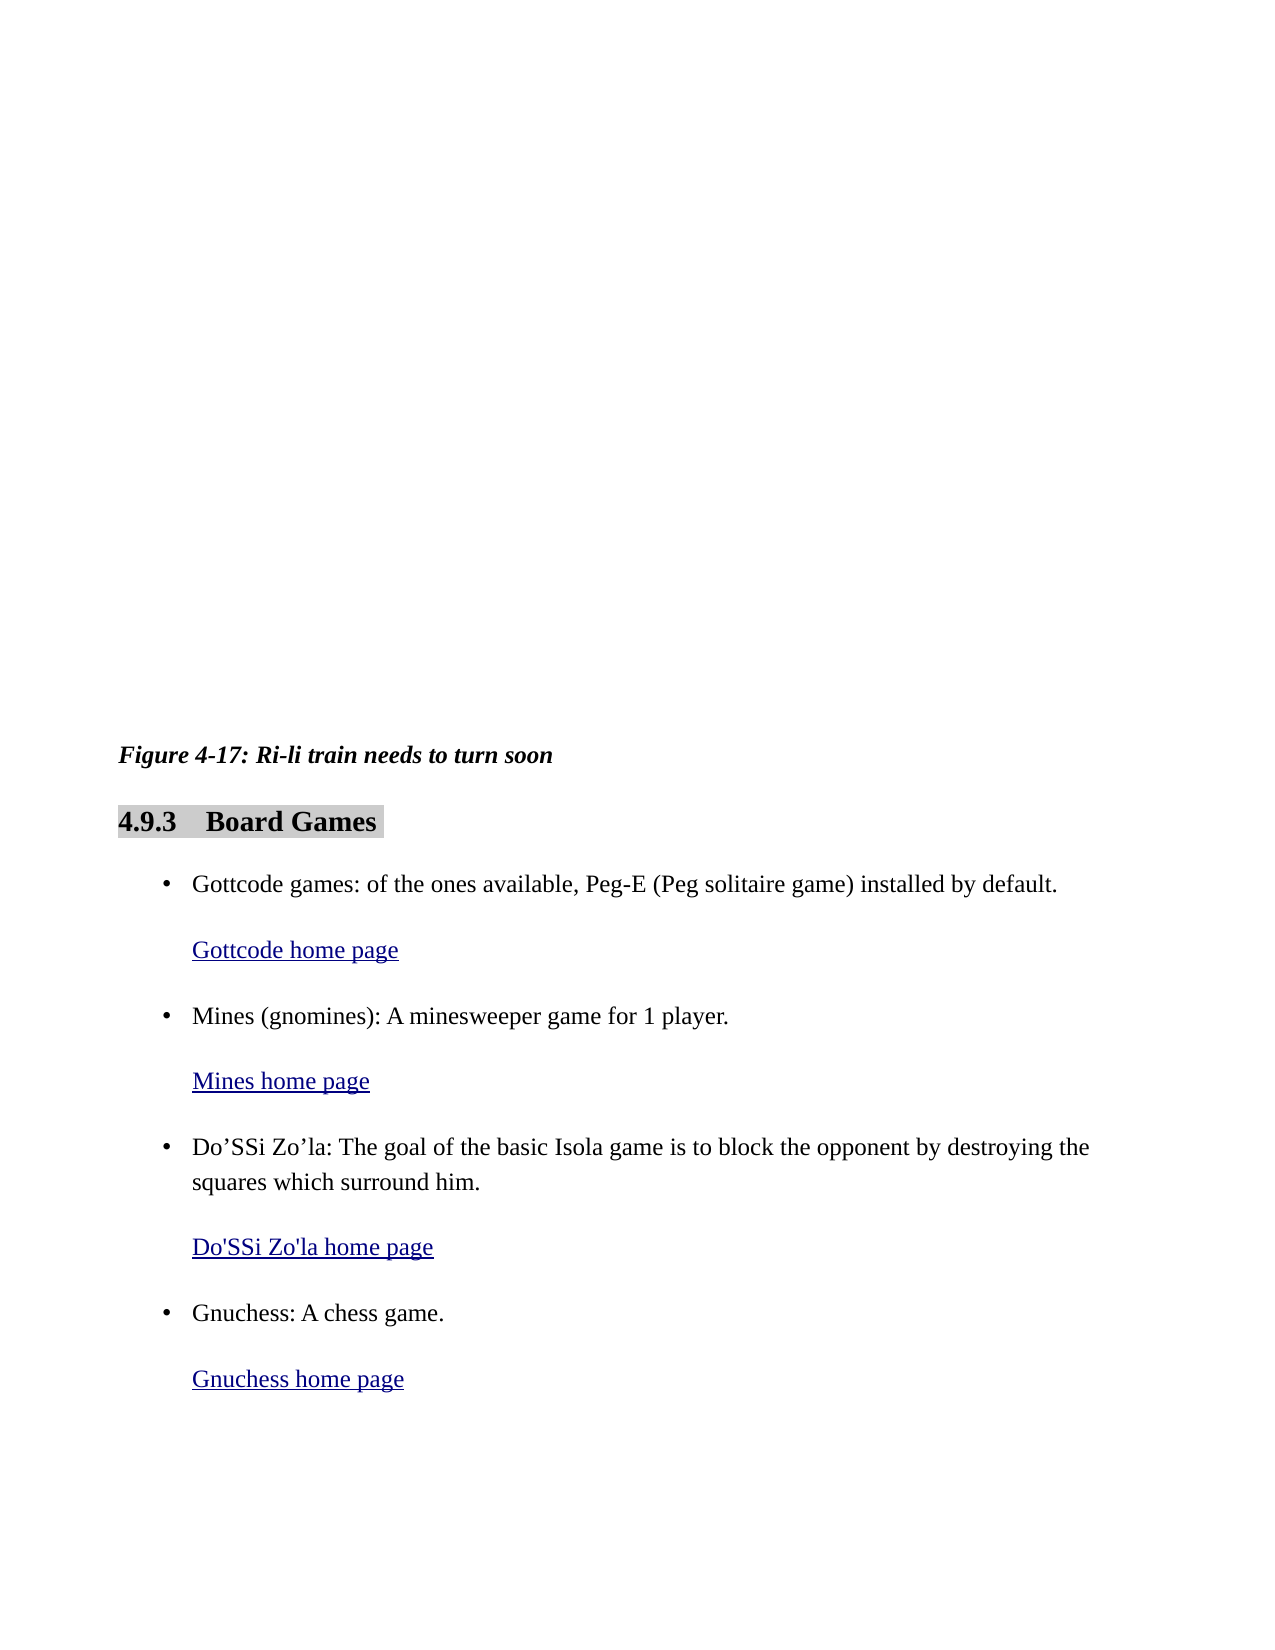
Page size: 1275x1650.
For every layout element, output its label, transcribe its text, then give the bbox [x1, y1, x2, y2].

list Mines (gnomines): A minesweeper game for 1 player. [162, 1001, 1157, 1029]
list Do'SSi Zo'la home page [162, 1232, 1157, 1261]
list Do’SSi Zo’la: The goal of the basic Isola game is to block the opponent by destroying the squares which surround him. [162, 1132, 1157, 1195]
list Gottcode home page [162, 935, 1157, 964]
list Gottcode games: of the ones available, Peg-E (Peg solitaire game) installed by default. [162, 869, 1157, 898]
list Gnuchess: A chess game. [162, 1298, 1157, 1327]
list Gnuchess home page [162, 1364, 1157, 1393]
subtitle 4.9.3 Board Games [118, 804, 1157, 838]
text Mines home page [118, 1066, 1157, 1095]
text Figure 4-17: Ri-li train needs to turn soon [118, 740, 1157, 768]
